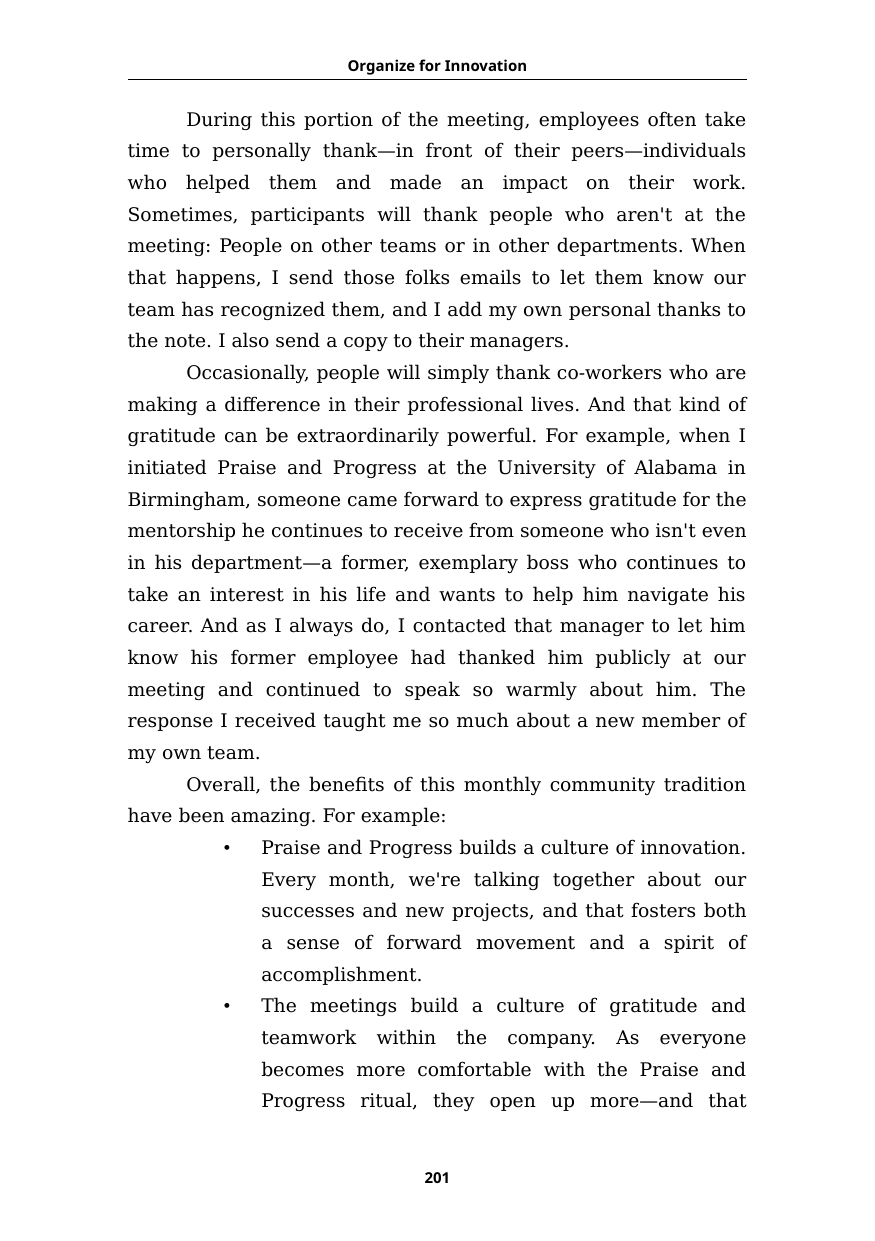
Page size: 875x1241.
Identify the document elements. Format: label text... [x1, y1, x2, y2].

text Overall, the benefits of this monthly community tradition have been amazing. For example: [127, 774, 747, 827]
list The meetings build a culture of gratitude and teamwork within the company. As everyone becomes more comfortable with the Praise and Progress ritual, they open up more—and that [223, 995, 747, 1112]
text During this portion of the meeting, employees often take time to personally thank—in front of their peers—individuals who helped them and made an impact on their work. Sometimes, participants will thank people who aren't at the meeting: People on other teams or in other departments. When that happens, I send those folks emails to let them know our team has recognized them, and I add my own personal thanks to the note. I also send a copy to their managers. [127, 109, 747, 352]
list Praise and Progress builds a culture of innovation. Every month, we're talking together about our successes and new projects, and that fosters both a sense of forward movement and a spirit of accomplishment. [223, 837, 747, 986]
text Occasionally, people will simply thank co-workers who are making a difference in their professional lives. And that kind of gratitude can be extraordinarily powerful. For example, when I initiated Praise and Progress at the University of Alabama in Birmingham, someone came forward to express gratitude for the mentorship he continues to receive from someone who isn't even in his department—a former, exemplary boss who continues to take an interest in his life and wants to help him navigate his career. And as I always do, I contacted that manager to let him know his former employee had thanked him publicly at our meeting and continued to speak so warmly about him. The response I received taught me so much about a new member of my own team. [127, 362, 747, 764]
